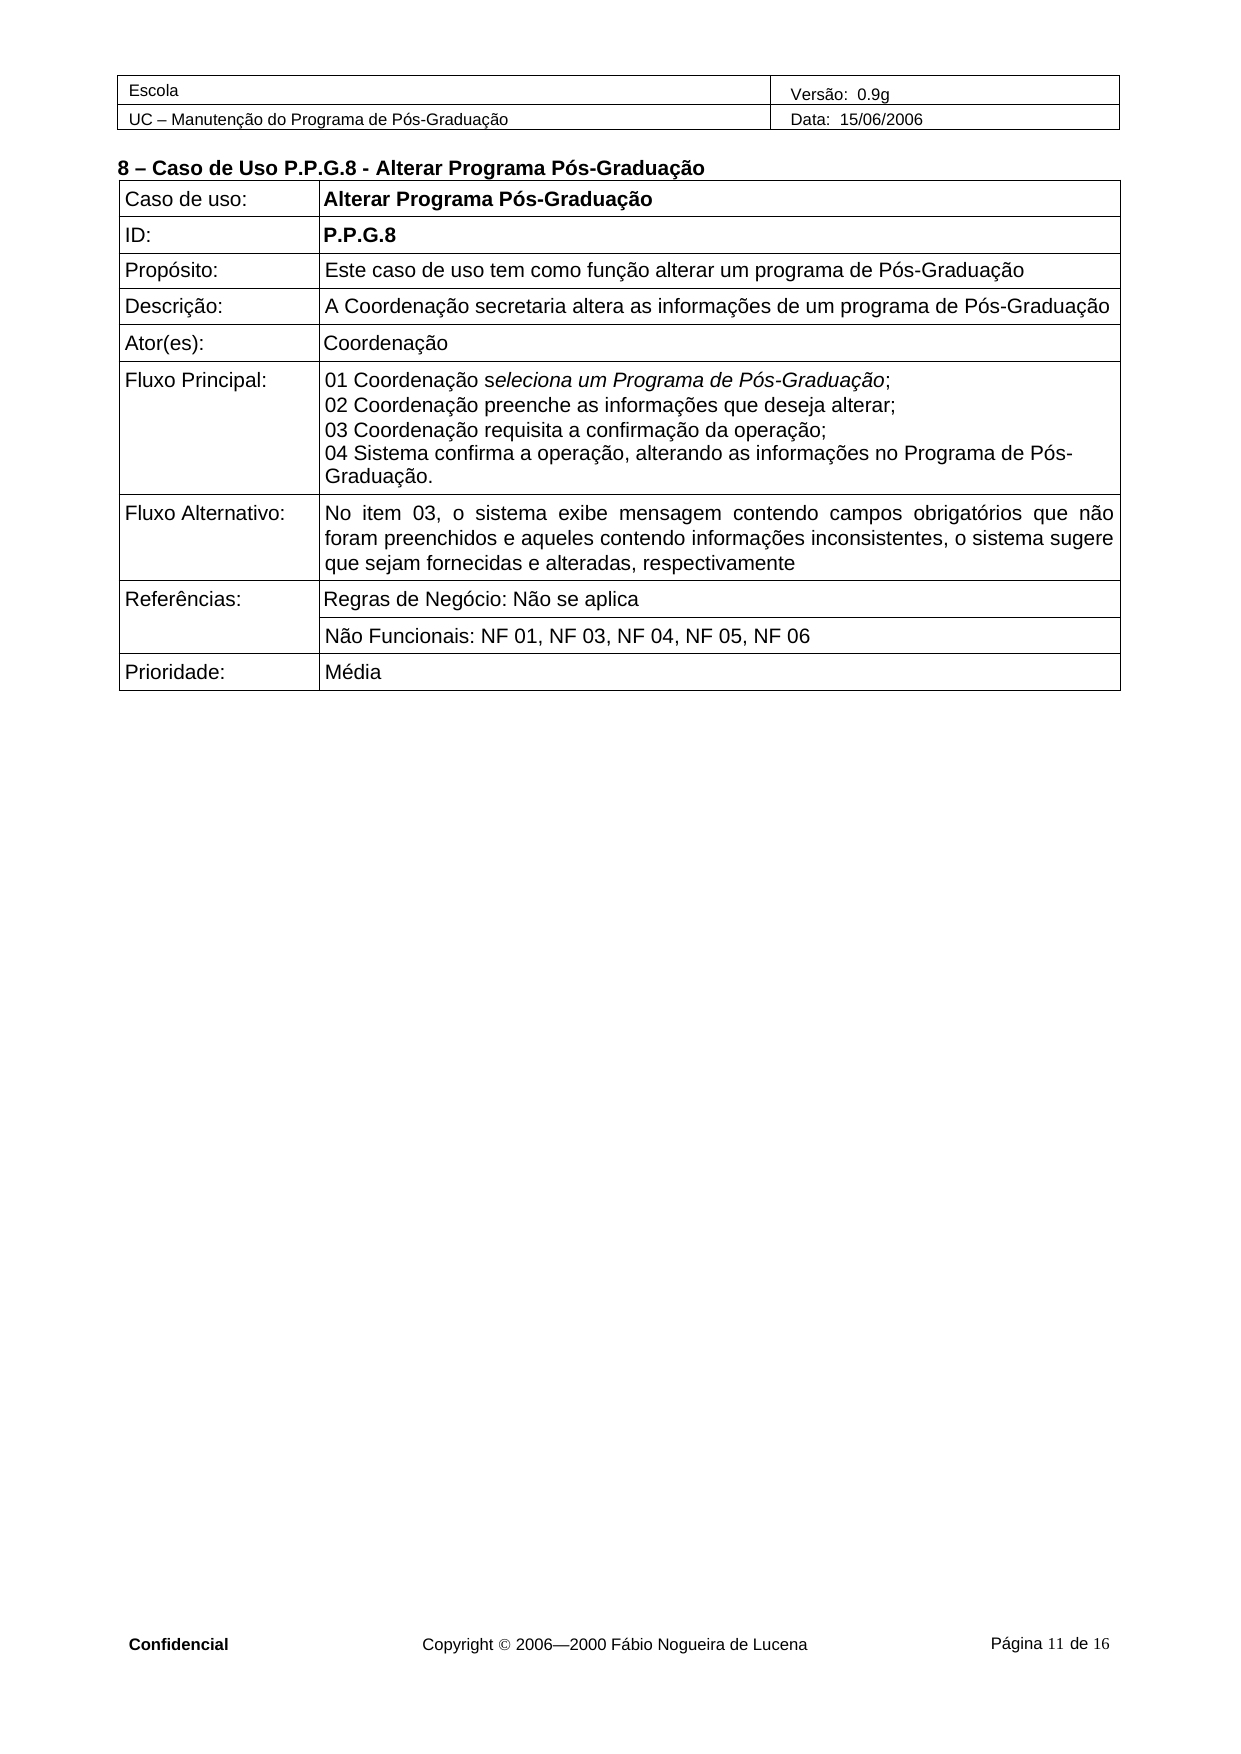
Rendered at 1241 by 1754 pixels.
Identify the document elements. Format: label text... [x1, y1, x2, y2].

table_cell Não Funcionais: NF 01, NF 03, NF 04, NF 05, NF 06 [320, 618, 1120, 653]
table_cell ID: [120, 217, 319, 253]
text 8 – Caso de Uso P.P.G.8 - Alterar Programa Pós-Graduação [117, 154, 1120, 179]
table_cell Prioridade: [120, 654, 319, 690]
table_header Caso de uso: [120, 181, 319, 216]
table_cell Propósito: [120, 254, 319, 287]
table_cell Este caso de uso tem como função alterar um programa de Pós-Graduação [320, 254, 1120, 287]
table_cell Média [320, 654, 1120, 690]
table_header Alterar Programa Pós-Graduação [320, 181, 1120, 216]
table_cell Ator(es): [120, 325, 319, 361]
table_cell No item 03, o sistema exibe mensagem contendo campos obrigatórios que não foram preenchidos e aqueles contendo informações inconsistentes, o sistema sugere que sejam fornecidas e alteradas, respectivamente [320, 495, 1120, 580]
table_header Regras de Negócio: Não se aplica [320, 581, 1120, 617]
table_cell A Coordenação secretaria altera as informações de um programa de Pós-Graduação [320, 289, 1120, 324]
table_cell Referências: [120, 581, 319, 653]
table_cell Fluxo Principal: [120, 362, 319, 493]
table_cell 01 Coordenação seleciona um Programa de Pós-Graduação; 02 Coordenação preenche as informações que deseja alterar; 03 Coordenação requisita a confirmação da operação; 04 Sistema confirma a operação, alterando as informações no Programa de Pós-Graduação. [320, 362, 1120, 493]
table_cell Descrição: [120, 289, 319, 324]
table_cell Coordenação [320, 325, 1120, 361]
table_cell P.P.G.8 [320, 217, 1120, 253]
table_cell Fluxo Alternativo: [120, 495, 319, 580]
